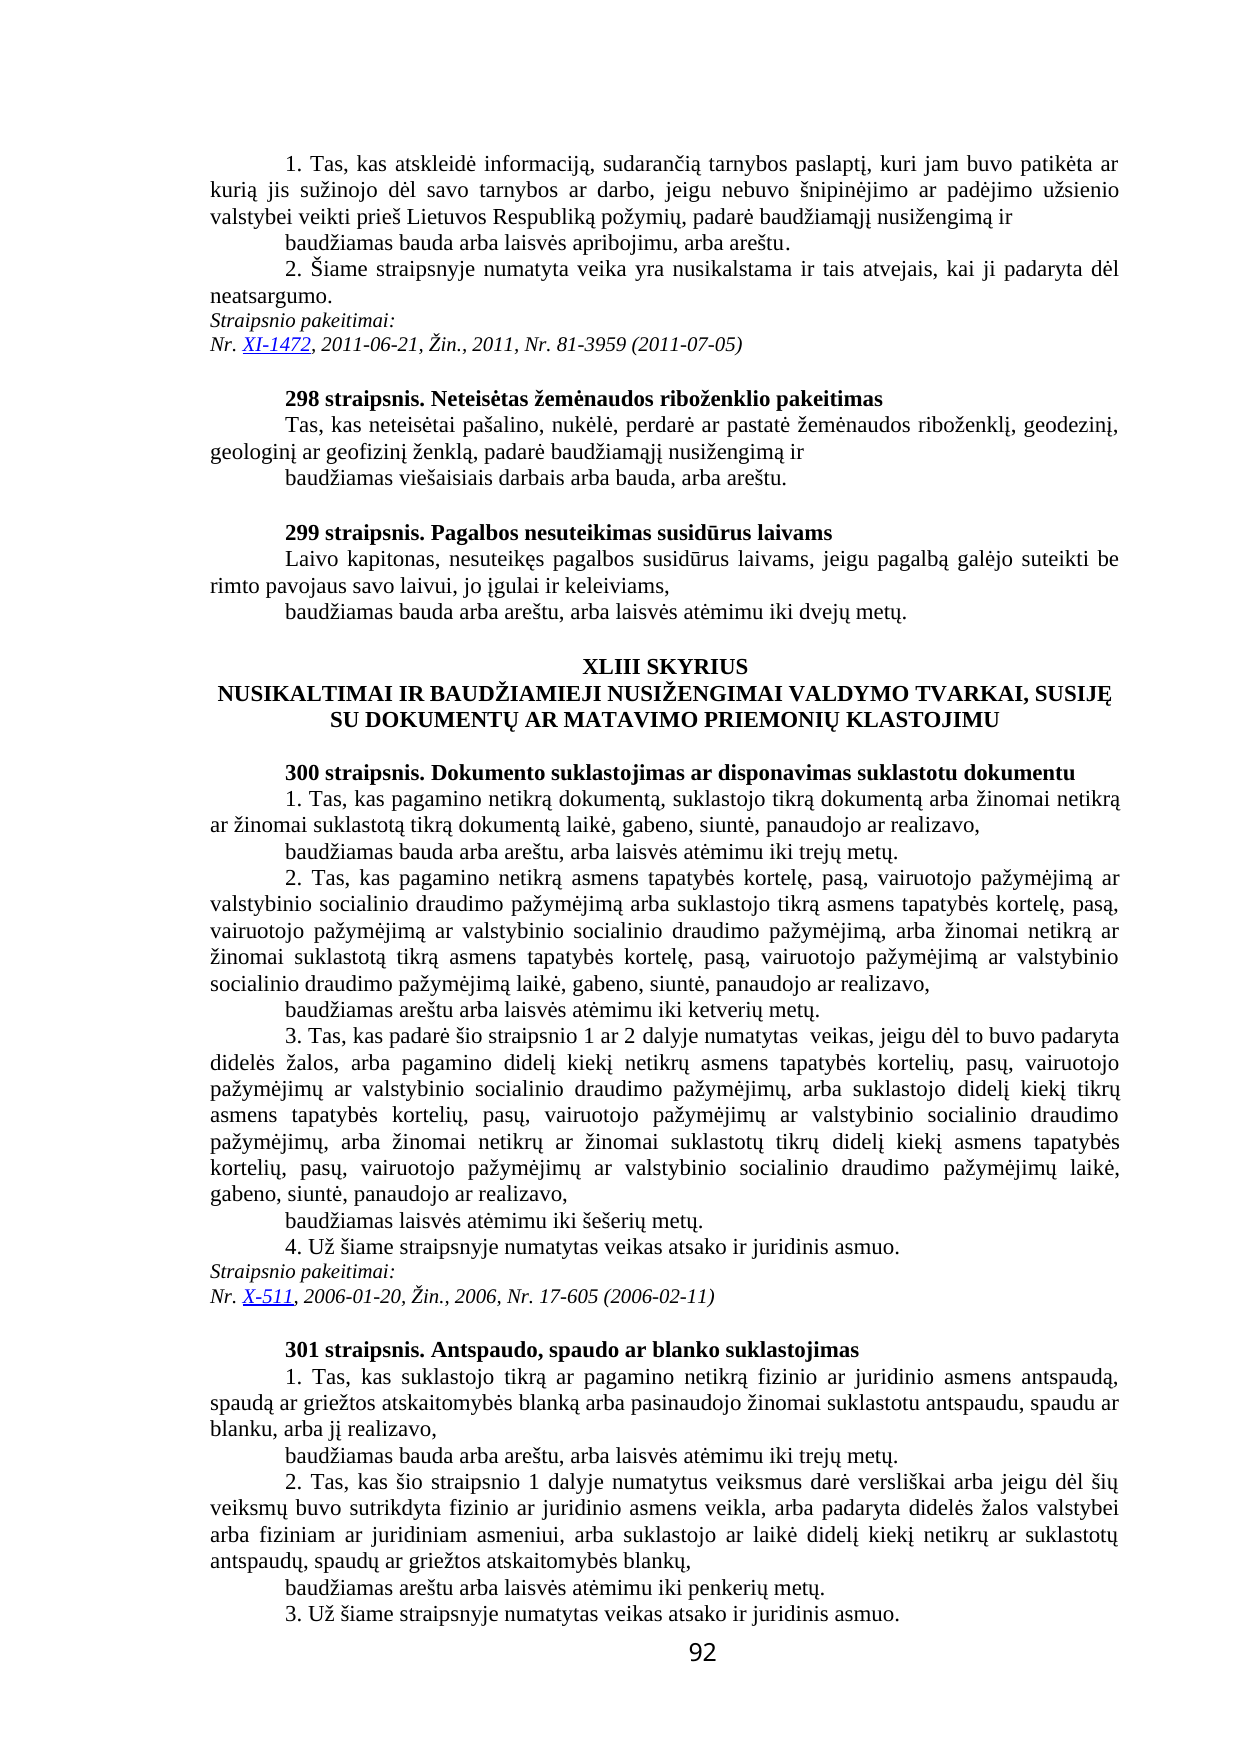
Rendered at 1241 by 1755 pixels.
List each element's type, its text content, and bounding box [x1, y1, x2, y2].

text 1. Tas, kas atskleidė informaciją, sudarančią tarnybos paslaptį, kuri jam buvo patikėta ar kurią jis sužinojo dėl savo tarnybos ar darbo, jeigu nebuvo šnipinėjimo ar padėjimo užsienio valstybei veikti prieš Lietuvos Respubliką požymių, padarė baudžiamąjį nusižengimą ir [210, 150, 1120, 229]
text Tas, kas neteisėtai pašalino, nukėlė, perdarė ar pastatė žemėnaudos riboženklį, geodezinį, geologinį ar geofizinį ženklą, padarė baudžiamąjį nusižengimą ir [210, 411, 1120, 464]
text 299 straipsnis. Pagalbos nesuteikimas susidūrus laivams [210, 519, 1120, 546]
text baudžiamas bauda arba laisvės apribojimu, arba areštu. [210, 229, 1120, 255]
text 1. Tas, kas suklastojo tikrą ar pagamino netikrą fizinio ar juridinio asmens antspaudą, spaudą ar griežtos atskaitomybės blanką arba pasinaudojo žinomai suklastotu antspaudu, spaudu ar blanku, arba jį realizavo, [210, 1363, 1120, 1442]
text baudžiamas bauda arba areštu, arba laisvės atėmimu iki dvejų metų. [210, 598, 1120, 624]
text 3. Už šiame straipsnyje numatytas veikas atsako ir juridinis asmuo. [210, 1600, 1120, 1626]
text 2. Šiame straipsnyje numatyta veika yra nusikalstama ir tais atvejais, kai ji padaryta dėl neatsargumo. [210, 255, 1120, 308]
text 300 straipsnis. Dokumento suklastojimas ar disponavimas suklastotu dokumentu [285, 759, 1120, 785]
text Laivo kapitonas, nesuteikęs pagalbos susidūrus laivams, jeigu pagalbą galėjo suteikti be rimto pavojaus savo laivui, jo įgulai ir keleiviams, [210, 546, 1120, 598]
text 2. Tas, kas pagamino netikrą asmens tapatybės kortelę, pasą, vairuotojo pažymėjimą ar valstybinio socialinio draudimo pažymėjimą arba suklastojo tikrą asmens tapatybės kortelę, pasą, vairuotojo pažymėjimą ar valstybinio socialinio draudimo pažymėjimą, arba žinomai netikrą ar žinomai suklastotą tikrą asmens tapatybės kortelę, pasą, vairuotojo pažymėjimą ar valstybinio socialinio draudimo pažymėjimą laikė, gabeno, siuntė, panaudojo ar realizavo, [210, 864, 1120, 996]
text Nr. XI-1472, 2011-06-21, Žin., 2011, Nr. 81-3959 (2011-07-05) [210, 332, 1120, 356]
text NUSIKALTIMAI IR BAUDŽIAMIEJI NUSIŽENGIMAI VALDYMO TVARKAI, SUSIJĘ SU DOKUMENTŲ AR MATAVIMO PRIEMONIŲ KLASTOJIMU [210, 680, 1120, 732]
text Nr. X-511, 2006-01-20, Žin., 2006, Nr. 17-605 (2006-02-11) [210, 1283, 1120, 1308]
text baudžiamas viešaisiais darbais arba bauda, arba areštu. [210, 464, 1120, 490]
text 1. Tas, kas pagamino netikrą dokumentą, suklastojo tikrą dokumentą arba žinomai netikrą ar žinomai suklastotą tikrą dokumentą laikė, gabeno, siuntė, panaudojo ar realizavo, [210, 785, 1120, 838]
text baudžiamas bauda arba areštu, arba laisvės atėmimu iki trejų metų. [210, 838, 1120, 864]
text baudžiamas areštu arba laisvės atėmimu iki penkerių metų. [210, 1573, 1120, 1600]
text 4. Už šiame straipsnyje numatytas veikas atsako ir juridinis asmuo. [210, 1233, 1120, 1259]
text 2. Tas, kas šio straipsnio 1 dalyje numatytus veiksmus darė versliškai arba jeigu dėl šių veiksmų buvo sutrikdyta fizinio ar juridinio asmens veikla, arba padaryta didelės žalos valstybei arba fiziniam ar juridiniam asmeniui, arba suklastojo ar laikė didelį kiekį netikrų ar suklastotų antspaudų, spaudų ar griežtos atskaitomybės blankų, [210, 1468, 1120, 1573]
text XLIII SKYRIUS [210, 653, 1120, 680]
text Straipsnio pakeitimai: [210, 1259, 1120, 1283]
text Straipsnio pakeitimai: [210, 308, 1120, 332]
text 3. Tas, kas padarė šio straipsnio 1 ar 2 dalyje numatytas veikas, jeigu dėl to buvo padaryta didelės žalos, arba pagamino didelį kiekį netikrų asmens tapatybės kortelių, pasų, vairuotojo pažymėjimų ar valstybinio socialinio draudimo pažymėjimų, arba suklastojo didelį kiekį tikrų asmens tapatybės kortelių, pasų, vairuotojo pažymėjimų ar valstybinio socialinio draudimo pažymėjimų, arba žinomai netikrų ar žinomai suklastotų tikrų didelį kiekį asmens tapatybės kortelių, pasų, vairuotojo pažymėjimų ar valstybinio socialinio draudimo pažymėjimų laikė, gabeno, siuntė, panaudojo ar realizavo, [210, 1022, 1120, 1207]
text baudžiamas laisvės atėmimu iki šešerių metų. [210, 1207, 1120, 1233]
text 301 straipsnis. Antspaudo, spaudo ar blanko suklastojimas [210, 1336, 1120, 1363]
text baudžiamas areštu arba laisvės atėmimu iki ketverių metų. [210, 996, 1120, 1022]
text baudžiamas bauda arba areštu, arba laisvės atėmimu iki trejų metų. [210, 1442, 1120, 1468]
text 298 straipsnis. Neteisėtas žemėnaudos riboženklio pakeitimas [210, 385, 1120, 411]
